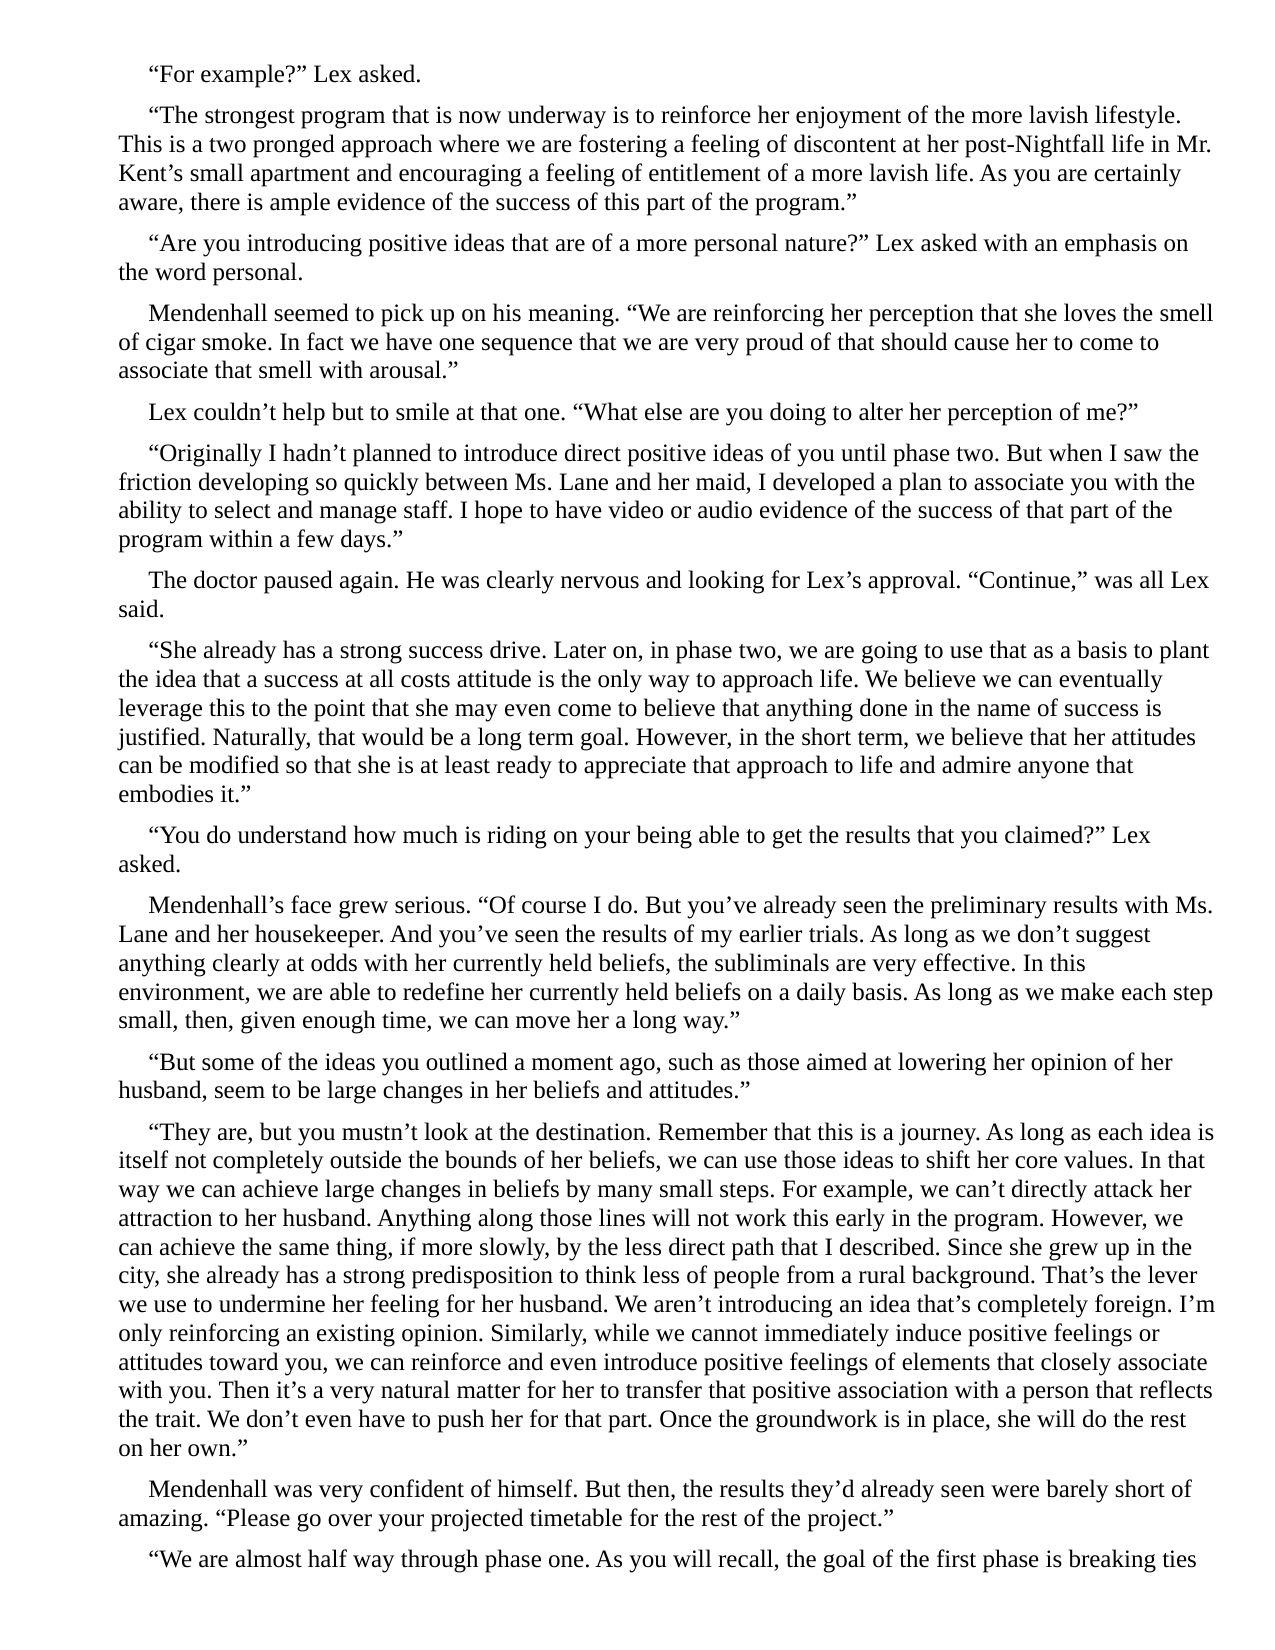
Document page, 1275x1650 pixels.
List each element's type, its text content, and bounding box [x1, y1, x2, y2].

text Mendenhall was very confident of himself. But then, the results they’d already seen were barely short of amazing. “Please go over your projected timetable for the rest of the project.” [118, 1474, 1216, 1532]
text “She already has a strong success drive. Later on, in phase two, we are going to use that as a basis to plant the idea that a success at all costs attitude is the only way to approach life. We believe we can eventually leverage this to the point that she may even come to believe that anything done in the name of success is justified. Naturally, that would be a long term goal. However, in the short term, we believe that her attitudes can be modified so that she is at least ready to appreciate that approach to life and admire anyone that embodies it.” [118, 635, 1216, 808]
text “Are you introducing positive ideas that are of a more personal nature?” Lex asked with an emphasis on the word personal. [118, 228, 1216, 285]
text Mendenhall seemed to pick up on his meaning. “We are reinforcing her perception that she loves the smell of cigar smoke. In fact we have one sequence that we are very proud of that should cause her to come to associate that smell with arousal.” [118, 298, 1216, 384]
text “Originally I hadn’t planned to introduce direct positive ideas of you until phase two. But when I saw the friction developing so quickly between Ms. Lane and her maid, I developed a plan to associate you with the ability to select and manage staff. I hope to have video or audio evidence of the success of that part of the program within a few days.” [118, 438, 1216, 553]
text “But some of the ideas you outlined a moment ago, such as those aimed at lowering her opinion of her husband, seem to be large changes in her beliefs and attitudes.” [118, 1047, 1216, 1104]
text Lex couldn’t help but to smile at that one. “What else are you doing to alter her perception of me?” [118, 397, 1216, 425]
text Mendenhall’s face grew serious. “Of course I do. But you’ve already seen the preliminary results with Ms. Lane and her housekeeper. And you’ve seen the results of my earlier trials. As long as we don’t suggest anything clearly at odds with her currently held beliefs, the subliminals are very effective. In this environment, we are able to redefine her currently held beliefs on a daily basis. As long as we make each step small, then, given enough time, we can move her a long way.” [118, 890, 1216, 1034]
text “You do understand how much is riding on your being able to get the results that you claimed?” Lex asked. [118, 820, 1216, 878]
text “The strongest program that is now underway is to reinforce her enjoyment of the more lavish lifestyle. This is a two pronged approach where we are fostering a feeling of discontent at her post-Nightfall life in Mr. Kent’s small apartment and encouraging a feeling of entitlement of a more lavish life. As you are certainly aware, there is ample evidence of the success of this part of the program.” [118, 100, 1216, 215]
text “They are, but you mustn’t look at the destination. Remember that this is a journey. As long as each idea is itself not completely outside the bounds of her beliefs, we can use those ideas to shift her core values. In that way we can achieve large changes in beliefs by many small steps. For example, we can’t directly attack her attraction to her husband. Anything along those lines will not work this early in the program. However, we can achieve the same thing, if more slowly, by the less direct path that I described. Since she grew up in the city, she already has a strong predisposition to think less of people from a rural background. That’s the lever we use to undermine her feeling for her husband. We aren’t introducing an idea that’s completely foreign. I’m only reinforcing an existing opinion. Similarly, while we cannot immediately induce positive feelings or attitudes toward you, we can reinforce and even introduce positive feelings of elements that closely associate with you. Then it’s a very natural matter for her to transfer that positive association with a person that reflects the trait. We don’t even have to push her for that part. Once the groundwork is in place, she will do the rest on her own.” [118, 1117, 1216, 1462]
text “We are almost half way through phase one. As you will recall, the goal of the first phase is breaking ties [118, 1544, 1216, 1573]
text “For example?” Lex asked. [118, 59, 1216, 88]
text The doctor paused again. He was clearly nervous and looking for Lex’s approval. “Continue,” was all Lex said. [118, 565, 1216, 623]
